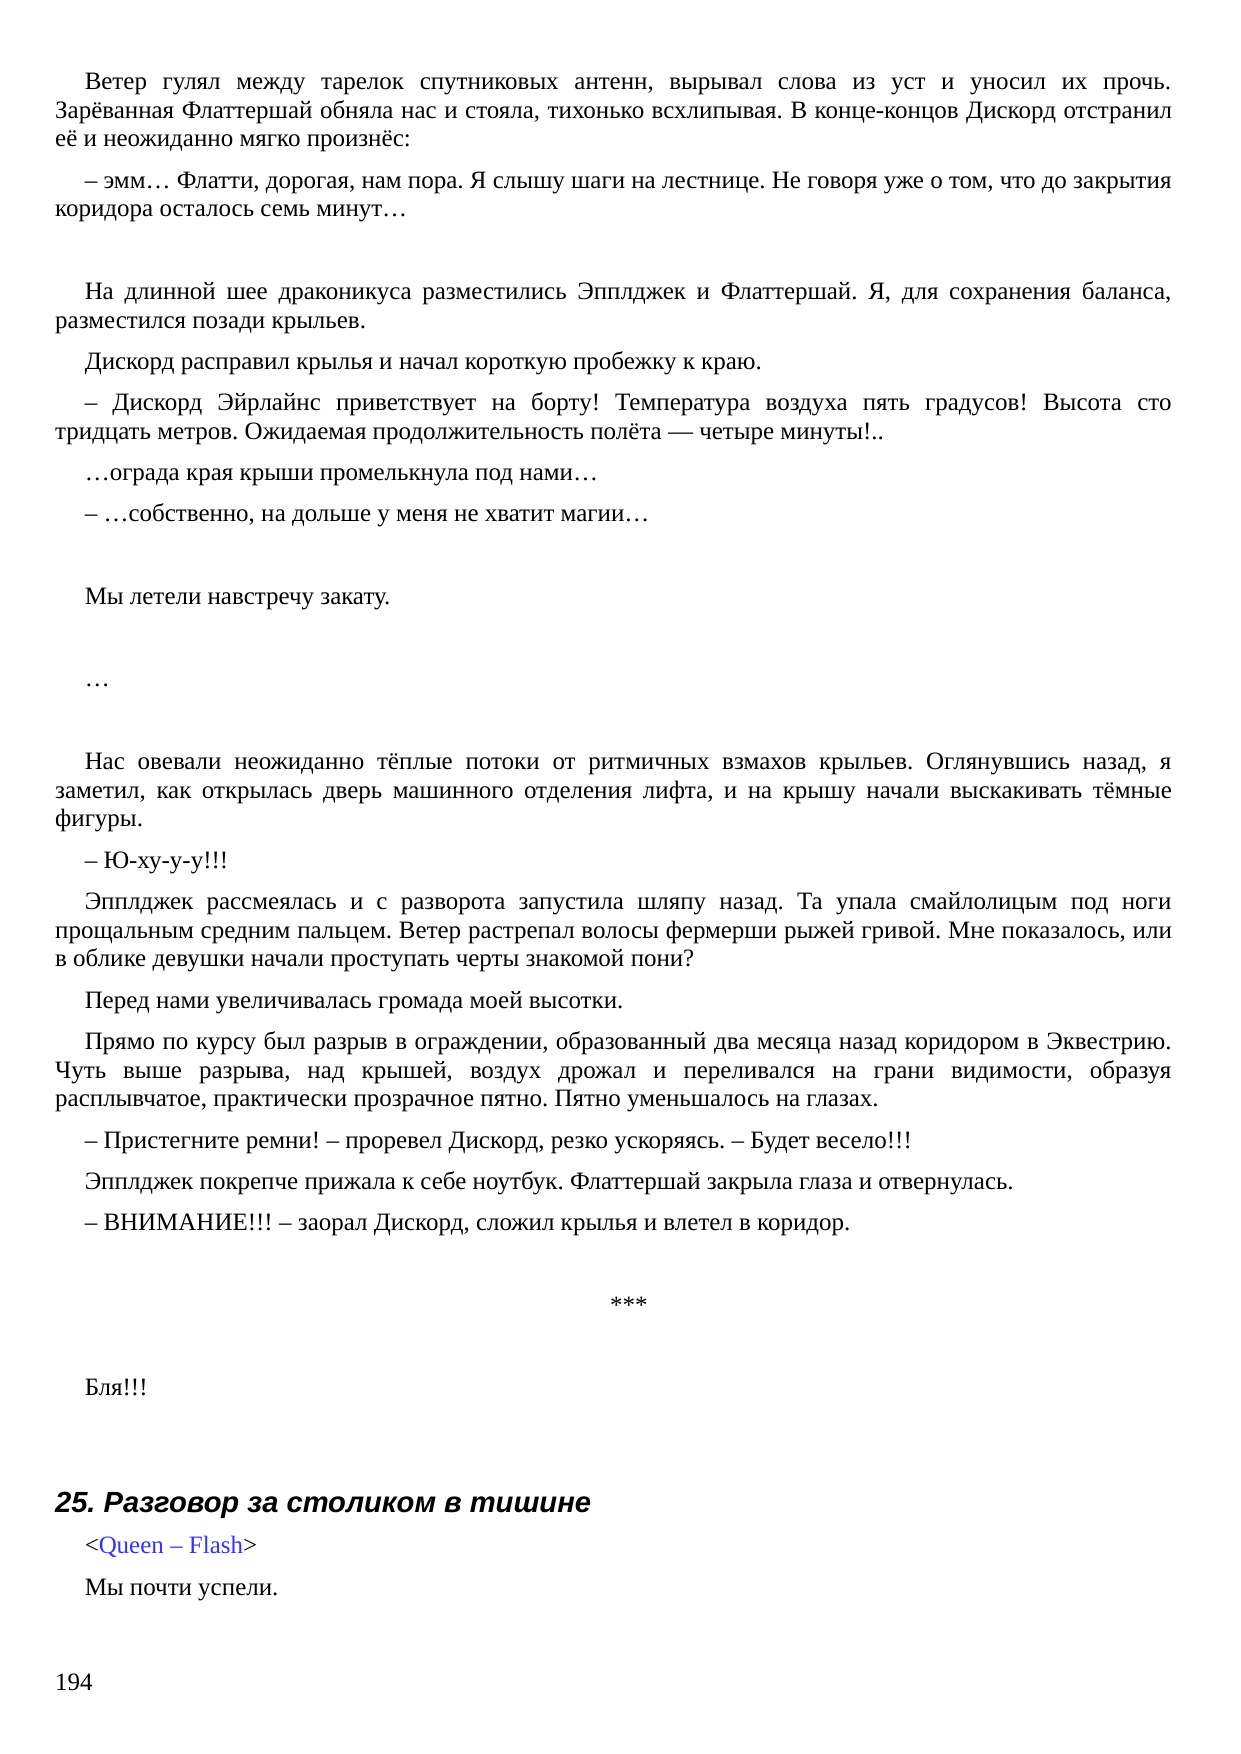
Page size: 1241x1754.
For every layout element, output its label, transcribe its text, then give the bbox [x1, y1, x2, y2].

text Прямо по курсу был разрыв в ограждении, образованный два месяца назад коридором в Эквестрию. Чуть выше разрыва, над крышей, воздух дрожал и переливался на грани видимости, образуя расплывчатое, практически прозрачное пятно. Пятно уменьшалось на глазах. [55, 1026, 1173, 1112]
text *** [55, 1290, 1173, 1318]
text Нас овевали неожиданно тёплые потоки от ритмичных взмахов крыльев. Оглянувшись назад, я заметил, как открылась дверь машинного отделения лифта, и на крышу начали выскакивать тёмные фигуры. [55, 746, 1173, 832]
text На длинной шее драконикуса разместились Эпплджек и Флаттершай. Я, для сохранения баланса, разместился позади крыльев. [55, 276, 1173, 333]
text – Дискорд Эйрлайнс приветствует на борту! Температура воздуха пять градусов! Высота сто тридцать метров. Ожидаемая продолжительность полёта — четыре минуты!.. [55, 387, 1173, 445]
text – …собственно, на дольше у меня не хватит магии… [55, 498, 1173, 527]
text Ветер гулял между тарелок спутниковых антенн, вырывал слова из уст и уносил их прочь. Зарёванная Флаттершай обняла нас и стояла, тихонько всхлипывая. В конце-концов Дискорд отстранил её и неожиданно мягко произнёс: [55, 66, 1173, 152]
text – ВНИМАНИЕ!!! – заорал Дискорд, сложил крылья и влетел в коридор. [55, 1207, 1173, 1236]
text Эпплджек покрепче прижала к себе ноутбук. Флаттершай закрыла глаза и отвернулась. [55, 1166, 1173, 1195]
text Дискорд расправил крылья и начал короткую пробежку к краю. [55, 346, 1173, 375]
text Бля!!! [55, 1372, 1173, 1401]
text – Пристегните ремни! – проревел Дискорд, резко ускоряясь. – Будет весело!!! [55, 1125, 1173, 1153]
text Перед нами увеличивалась громада моей высотки. [55, 985, 1173, 1013]
subtitle 25. Разговор за столиком в тишине [55, 1484, 1173, 1518]
text <Queen – Flash> [55, 1531, 1173, 1559]
text Мы почти успели. [55, 1572, 1173, 1601]
text …ограда края крыши промелькнула под нами… [55, 457, 1173, 486]
text – эмм… Флатти, дорогая, нам пора. Я слышу шаги на лестнице. Не говоря уже о том, что до закрытия коридора осталось семь минут… [55, 165, 1173, 222]
text Эпплджек рассмеялась и с разворота запустила шляпу назад. Та упала смайлолицым под ноги прощальным средним пальцем. Ветер растрепал волосы фермерши рыжей гривой. Мне показалось, или в облике девушки начали проступать черты знакомой пони? [55, 886, 1173, 972]
text Мы летели навстречу закату. [55, 581, 1173, 610]
text … [55, 663, 1173, 692]
text – Ю-ху-у-у!!! [55, 845, 1173, 873]
